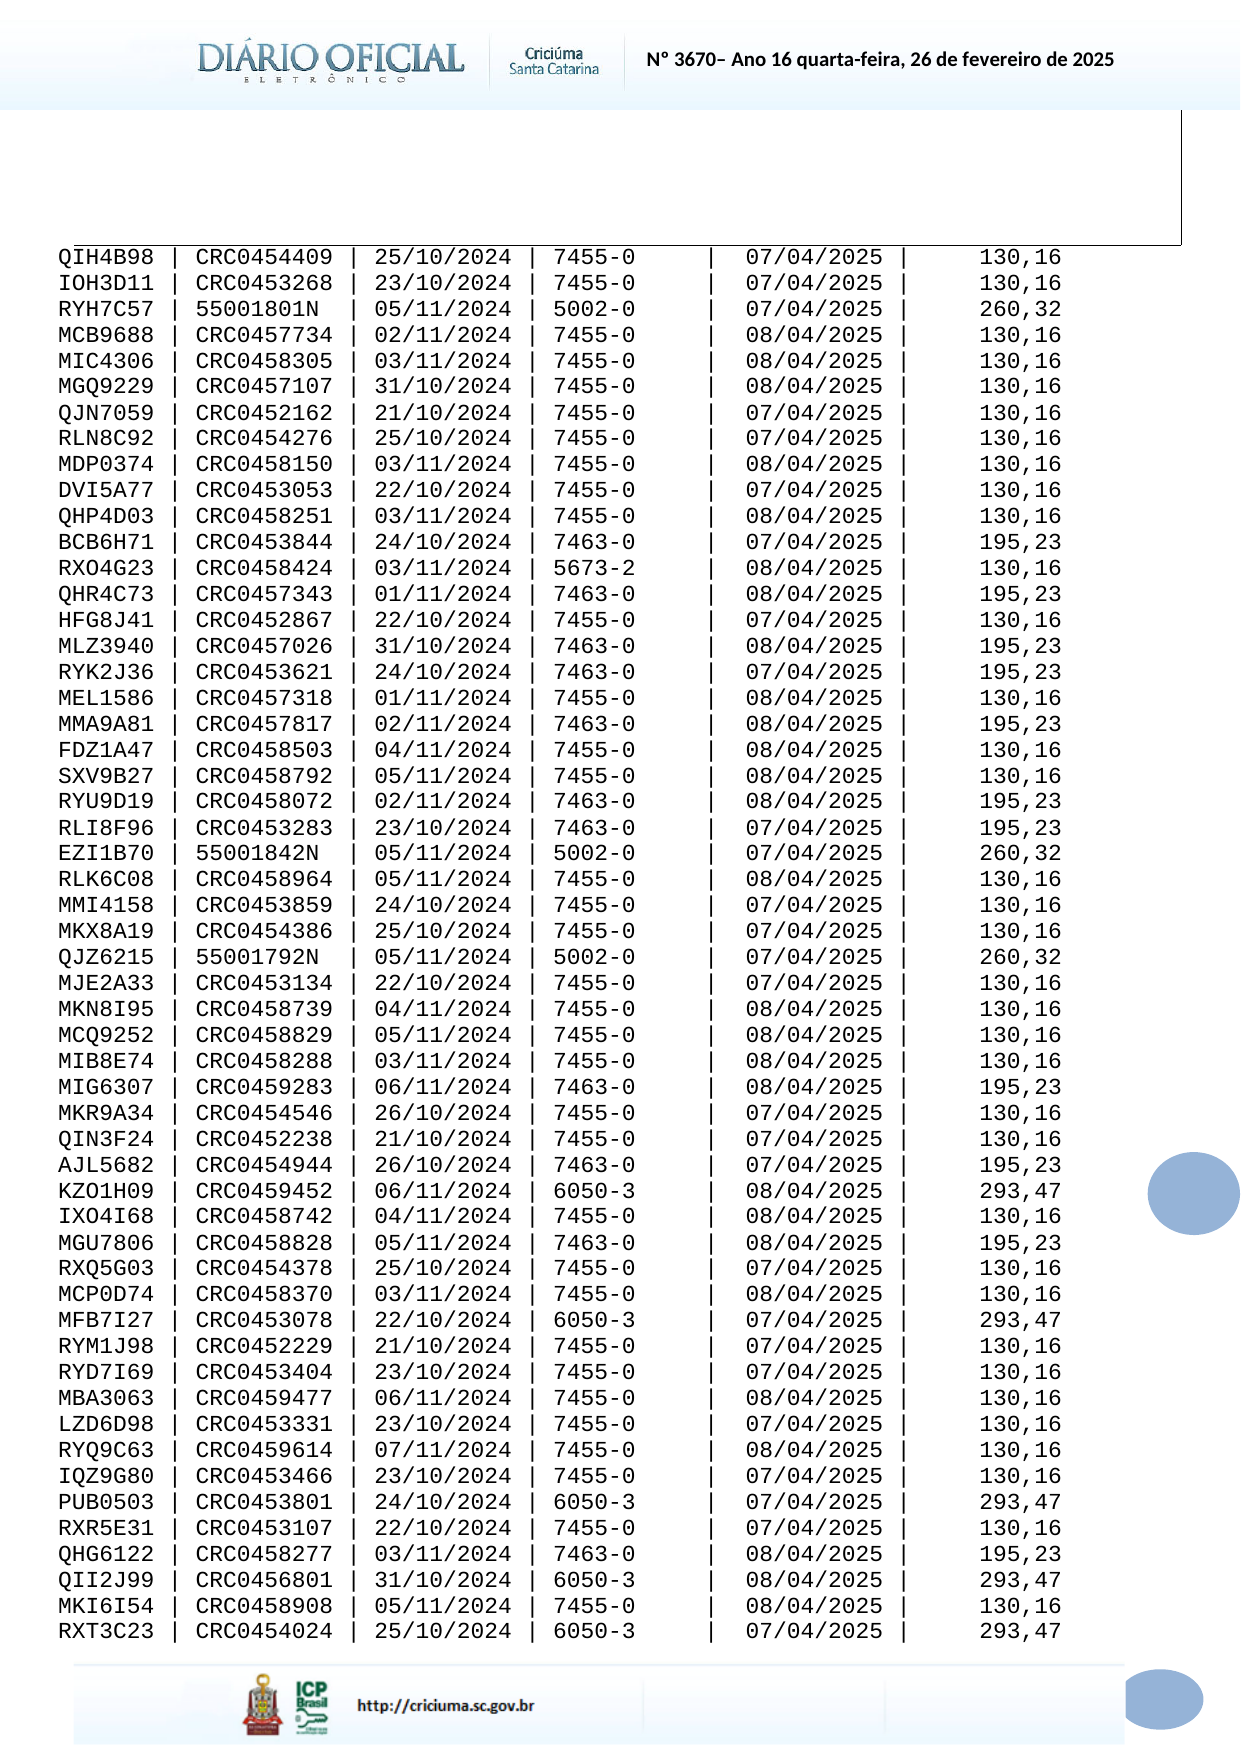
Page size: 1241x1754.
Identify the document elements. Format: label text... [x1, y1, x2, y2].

text MCB9688 | CRC0457734 | 02/11/2024 | 7455-0 | 08/04/2025 | 130,16 [44, 323, 1181, 349]
text MIG6307 | CRC0459283 | 06/11/2024 | 7463-0 | 08/04/2025 | 195,23 [44, 1075, 1181, 1101]
text KZO1H09 | CRC0459452 | 06/11/2024 | 6050-3 | 08/04/2025 | 293,47 [44, 1179, 1150, 1205]
text MIB8E74 | CRC0458288 | 03/11/2024 | 7455-0 | 08/04/2025 | 130,16 [44, 1049, 1181, 1075]
text QJZ6215 | 55001792N | 05/11/2024 | 5002-0 | 07/04/2025 | 260,32 [44, 946, 1181, 971]
text DVI5A77 | CRC0453053 | 22/10/2024 | 7455-0 | 07/04/2025 | 130,16 [44, 479, 1181, 504]
text MDP0374 | CRC0458150 | 03/11/2024 | 7455-0 | 08/04/2025 | 130,16 [44, 453, 1181, 479]
text HFG8J41 | CRC0452867 | 22/10/2024 | 7455-0 | 07/04/2025 | 130,16 [44, 608, 1181, 634]
text RYD7I69 | CRC0453404 | 23/10/2024 | 7455-0 | 07/04/2025 | 130,16 [44, 1361, 1181, 1386]
text MEL1586 | CRC0457318 | 01/11/2024 | 7455-0 | 08/04/2025 | 130,16 [44, 686, 1181, 712]
text QII2J99 | CRC0456801 | 31/10/2024 | 6050-3 | 08/04/2025 | 293,47 [44, 1568, 1181, 1594]
text MCQ9252 | CRC0458829 | 05/11/2024 | 7455-0 | 08/04/2025 | 130,16 [44, 1023, 1181, 1049]
text IXO4I68 | CRC0458742 | 04/11/2024 | 7455-0 | 08/04/2025 | 130,16 [44, 1205, 1171, 1231]
text RYM1J98 | CRC0452229 | 21/10/2024 | 7455-0 | 07/04/2025 | 130,16 [44, 1334, 1181, 1361]
text MKR9A34 | CRC0454546 | 26/10/2024 | 7455-0 | 07/04/2025 | 130,16 [44, 1101, 1181, 1127]
text RYH7C57 | 55001801N | 05/11/2024 | 5002-0 | 07/04/2025 | 260,32 [44, 297, 1181, 323]
text FDZ1A47 | CRC0458503 | 04/11/2024 | 7455-0 | 08/04/2025 | 130,16 [44, 738, 1181, 764]
text MFB7I27 | CRC0453078 | 22/10/2024 | 6050-3 | 07/04/2025 | 293,47 [44, 1309, 1181, 1334]
text BCB6H71 | CRC0453844 | 24/10/2024 | 7463-0 | 07/04/2025 | 195,23 [44, 531, 1181, 556]
text RLN8C92 | CRC0454276 | 25/10/2024 | 7455-0 | 07/04/2025 | 130,16 [44, 427, 1181, 453]
text EZI1B70 | 55001842N | 05/11/2024 | 5002-0 | 07/04/2025 | 260,32 [44, 842, 1181, 868]
text RYK2J36 | CRC0453621 | 24/10/2024 | 7463-0 | 07/04/2025 | 195,23 [44, 660, 1181, 686]
text IOH3D11 | CRC0453268 | 23/10/2024 | 7455-0 | 07/04/2025 | 130,16 [44, 271, 1181, 297]
text RLI8F96 | CRC0453283 | 23/10/2024 | 7463-0 | 07/04/2025 | 195,23 [44, 816, 1181, 842]
text QHR4C73 | CRC0457343 | 01/11/2024 | 7463-0 | 08/04/2025 | 195,23 [44, 582, 1181, 608]
text MMI4158 | CRC0453859 | 24/10/2024 | 7455-0 | 07/04/2025 | 130,16 [44, 894, 1181, 919]
text RYQ9C63 | CRC0459614 | 07/11/2024 | 7455-0 | 08/04/2025 | 130,16 [44, 1438, 1181, 1464]
text MIC4306 | CRC0458305 | 03/11/2024 | 7455-0 | 08/04/2025 | 130,16 [44, 349, 1181, 375]
text QJN7059 | CRC0452162 | 21/10/2024 | 7455-0 | 07/04/2025 | 130,16 [44, 401, 1181, 427]
text RYU9D19 | CRC0458072 | 02/11/2024 | 7463-0 | 08/04/2025 | 195,23 [44, 790, 1181, 816]
text PUB0503 | CRC0453801 | 24/10/2024 | 6050-3 | 07/04/2025 | 293,47 [44, 1490, 1181, 1516]
text MCP0D74 | CRC0458370 | 03/11/2024 | 7455-0 | 08/04/2025 | 130,16 [44, 1283, 1181, 1309]
text SXV9B27 | CRC0458792 | 05/11/2024 | 7455-0 | 08/04/2025 | 130,16 [44, 764, 1181, 790]
text QIN3F24 | CRC0452238 | 21/10/2024 | 7455-0 | 07/04/2025 | 130,16 [44, 1127, 1181, 1153]
text QIH4B98 | CRC0454409 | 25/10/2024 | 7455-0 | 07/04/2025 | 130,16 [44, 245, 1181, 271]
text RXO4G23 | CRC0458424 | 03/11/2024 | 5673-2 | 08/04/2025 | 130,16 [44, 556, 1181, 582]
text MKI6I54 | CRC0458908 | 05/11/2024 | 7455-0 | 08/04/2025 | 130,16 [44, 1594, 1181, 1620]
text RXR5E31 | CRC0453107 | 22/10/2024 | 7455-0 | 07/04/2025 | 130,16 [44, 1516, 1181, 1542]
text MJE2A33 | CRC0453134 | 22/10/2024 | 7455-0 | 07/04/2025 | 130,16 [44, 971, 1181, 997]
text RXQ5G03 | CRC0454378 | 25/10/2024 | 7455-0 | 07/04/2025 | 130,16 [44, 1257, 1181, 1283]
text MBA3063 | CRC0459477 | 06/11/2024 | 7455-0 | 08/04/2025 | 130,16 [44, 1386, 1181, 1412]
text LZD6D98 | CRC0453331 | 23/10/2024 | 7455-0 | 07/04/2025 | 130,16 [44, 1412, 1181, 1438]
text MKN8I95 | CRC0458739 | 04/11/2024 | 7455-0 | 08/04/2025 | 130,16 [44, 997, 1181, 1023]
text RLK6C08 | CRC0458964 | 05/11/2024 | 7455-0 | 08/04/2025 | 130,16 [44, 868, 1181, 894]
text AJL5682 | CRC0454944 | 26/10/2024 | 7463-0 | 07/04/2025 | 195,23 [44, 1153, 1180, 1179]
text QHG6122 | CRC0458277 | 03/11/2024 | 7463-0 | 08/04/2025 | 195,23 [44, 1542, 1181, 1568]
text MMA9A81 | CRC0457817 | 02/11/2024 | 7463-0 | 08/04/2025 | 195,23 [44, 712, 1181, 738]
text QHP4D03 | CRC0458251 | 03/11/2024 | 7455-0 | 08/04/2025 | 130,16 [44, 504, 1181, 531]
text IQZ9G80 | CRC0453466 | 23/10/2024 | 7455-0 | 07/04/2025 | 130,16 [44, 1464, 1181, 1490]
text MLZ3940 | CRC0457026 | 31/10/2024 | 7463-0 | 08/04/2025 | 195,23 [44, 634, 1181, 660]
text MGU7806 | CRC0458828 | 05/11/2024 | 7463-0 | 08/04/2025 | 195,23 [44, 1231, 1181, 1257]
text MGQ9229 | CRC0457107 | 31/10/2024 | 7455-0 | 08/04/2025 | 130,16 [44, 375, 1181, 401]
text RXT3C23 | CRC0454024 | 25/10/2024 | 6050-3 | 07/04/2025 | 293,47 [44, 1620, 1181, 1646]
text MKX8A19 | CRC0454386 | 25/10/2024 | 7455-0 | 07/04/2025 | 130,16 [44, 919, 1181, 946]
